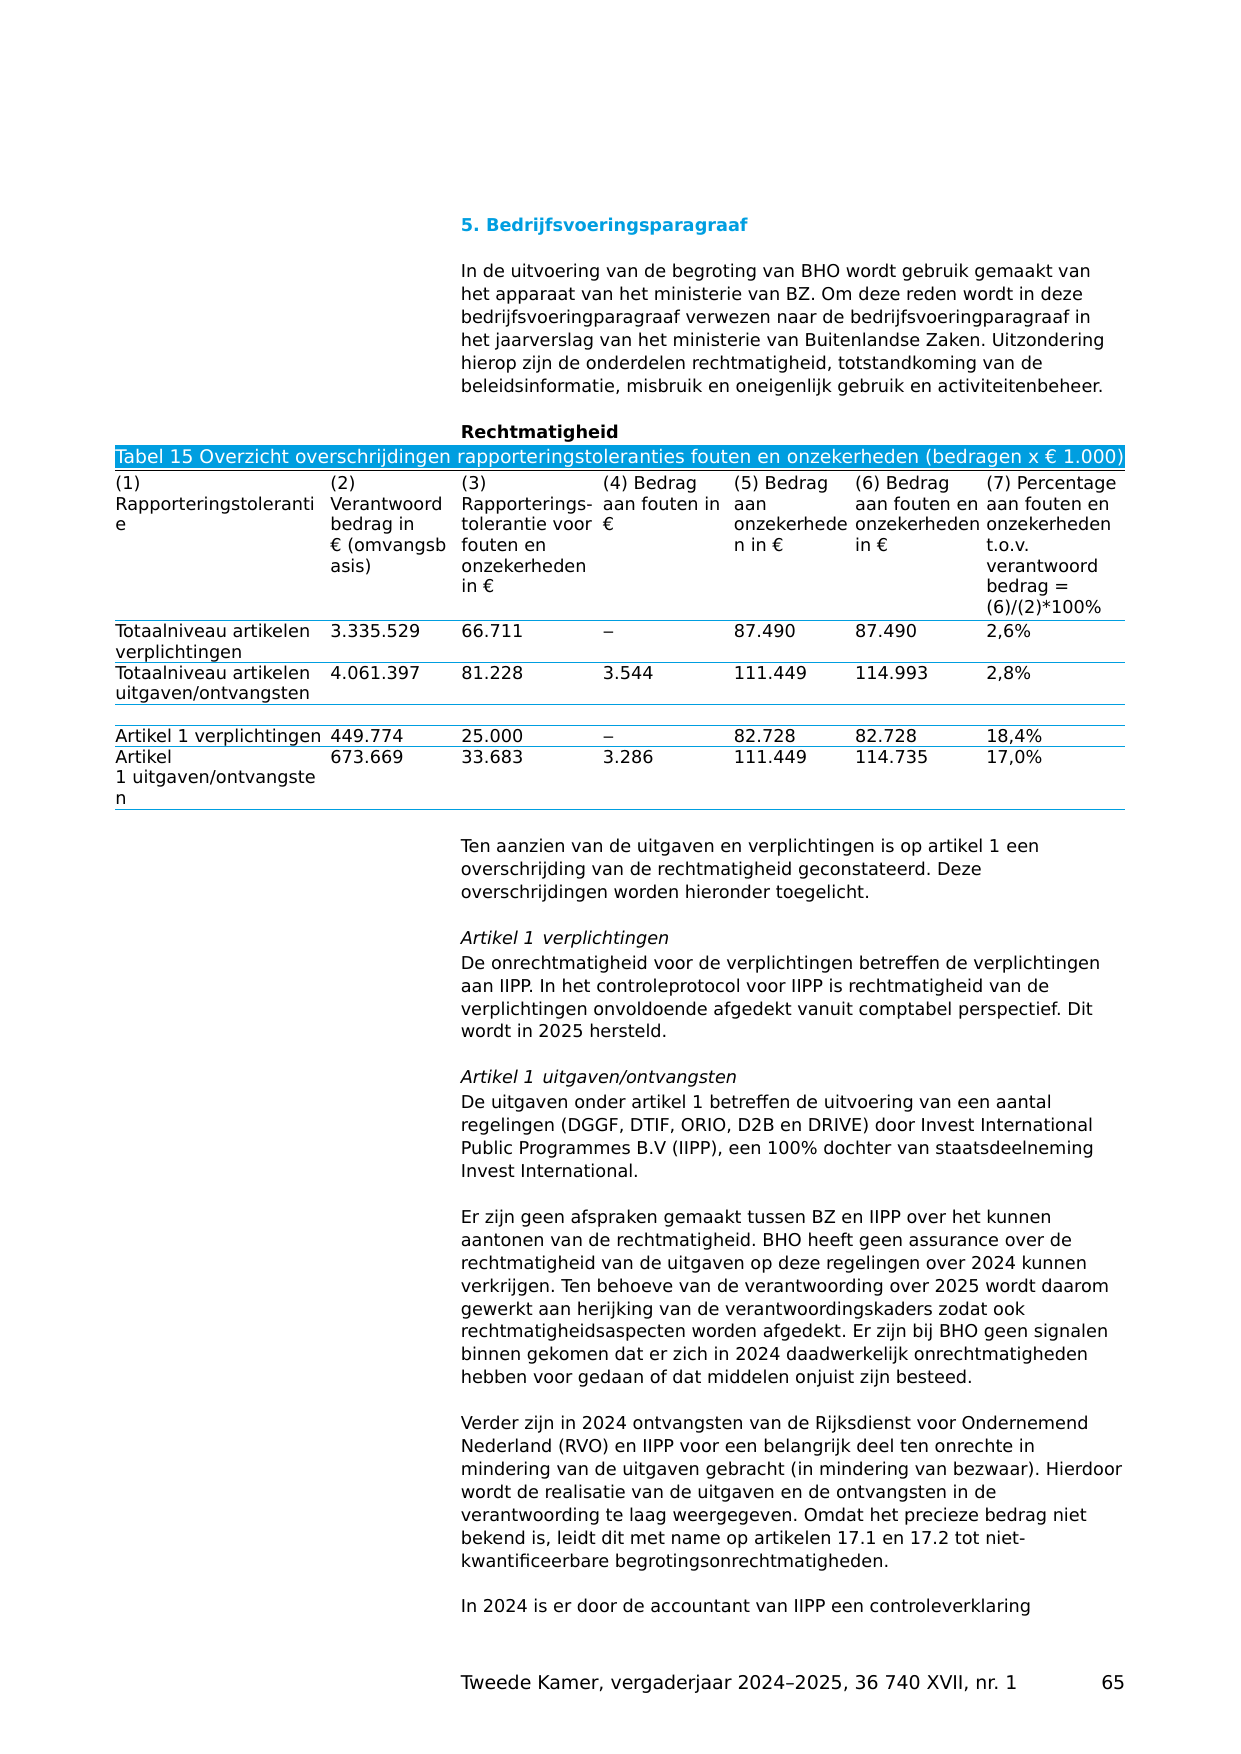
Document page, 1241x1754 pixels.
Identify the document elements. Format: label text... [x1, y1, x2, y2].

table_cell 17,0% [983, 747, 1125, 809]
table_cell [983, 705, 1125, 725]
table_cell [731, 705, 852, 725]
table_cell ‒ [600, 726, 731, 746]
table_cell [600, 705, 731, 725]
table_cell 87.490 [852, 621, 983, 662]
table_cell (2) Verantwoord bedrag in € (omvangsbasis) [327, 471, 458, 620]
table_cell 87.490 [731, 621, 852, 662]
table_cell 114.993 [852, 663, 983, 704]
table_cell 3.335.529 [327, 621, 458, 662]
table_cell [115, 705, 327, 725]
text In 2024 is er door de accountant van IIPP een controleverklaring [461, 1594, 1125, 1617]
text Rechtmatigheid [461, 420, 1125, 443]
table_cell 25.000 [458, 726, 600, 746]
table_cell 18,4% [983, 726, 1125, 746]
table_cell 3.544 [600, 663, 731, 704]
table_cell [327, 705, 458, 725]
table_cell 81.228 [458, 663, 600, 704]
text De onrechtmatigheid voor de verplichtingen betreffen de verplichtingen aan IIPP. In het controleprotocol voor IIPP is rechtmatigheid van de verplichtingen onvoldoende afgedekt vanuit comptabel perspectief. Dit wordt in 2025 hersteld. [461, 951, 1125, 1042]
table_cell 114.735 [852, 747, 983, 809]
table_cell (1) Rapporteringstolerantie [115, 471, 327, 620]
table_cell [458, 705, 600, 725]
table_cell (4) Bedrag aan fouten in € [600, 471, 731, 620]
table_cell (5) Bedrag aan onzekerheden in € [731, 471, 852, 620]
text Verder zijn in 2024 ontvangsten van de Rijksdienst voor Ondernemend Nederland (RVO) en IIPP voor een belangrijk deel ten onrechte in mindering van de uitgaven gebracht (in mindering van bezwaar). Hierdoor wordt de realisatie van de uitgaven en de ontvangsten in de verantwoording te laag weergegeven. Omdat het precieze bedrag niet bekend is, leidt dit met name op artikelen 17.1 en 17.2 tot niet-kwantificeerbare begrotingsonrechtmatigheden. [461, 1411, 1125, 1572]
text In de uitvoering van de begroting van BHO wordt gebruik gemaakt van het apparaat van het ministerie van BZ. Om deze reden wordt in deze bedrijfsvoeringparagraaf verwezen naar de bedrijfsvoeringparagraaf in het jaarverslag van het ministerie van Buitenlandse Zaken. Uitzondering hierop zijn de onderdelen rechtmatigheid, totstandkoming van de beleidsinformatie, misbruik en oneigenlijk gebruik en activiteitenbeheer. [461, 259, 1125, 397]
text Ten aanzien van de uitgaven en verplichtingen is op artikel 1 een overschrijding van de rechtmatigheid geconstateerd. Deze overschrijdingen worden hieronder toegelicht. [461, 834, 1125, 903]
table_cell 2,8% [983, 663, 1125, 704]
table_cell Totaalniveau artikelen uitgaven/ontvangsten [115, 663, 327, 704]
table_cell 82.728 [852, 726, 983, 746]
table_cell 3.286 [600, 747, 731, 809]
table_cell 4.061.397 [327, 663, 458, 704]
text Er zijn geen afspraken gemaakt tussen BZ en IIPP over het kunnen aantonen van de rechtmatigheid. BHO heeft geen assurance over de rechtmatigheid van de uitgaven op deze regelingen over 2024 kunnen verkrijgen. Ten behoeve van de verantwoording over 2025 wordt daarom gewerkt aan herijking van de verantwoordingskaders zodat ook rechtmatigheidsaspecten worden afgedekt. Er zijn bij BHO geen signalen binnen gekomen dat er zich in 2024 daadwerkelijk onrechtmatigheden hebben voor gedaan of dat middelen onjuist zijn besteed. [461, 1205, 1125, 1388]
table_cell 111.449 [731, 663, 852, 704]
table_cell 2,6% [983, 621, 1125, 662]
title 5. Bedrijfsvoeringsparagraaf [461, 213, 1125, 236]
table_cell [852, 705, 983, 725]
table_cell 449.774 [327, 726, 458, 746]
table_cell 66.711 [458, 621, 600, 662]
table_cell ‒ [600, 621, 731, 662]
table_cell Artikel 1 verplichtingen [115, 726, 327, 746]
text Artikel 1 uitgaven/ontvangsten [461, 1065, 1125, 1088]
table_cell (6) Bedrag aan fouten en onzekerheden in € [852, 471, 983, 620]
table_cell 673.669 [327, 747, 458, 809]
table_cell 82.728 [731, 726, 852, 746]
table_cell (3) Rapporterings-tolerantie voor fouten en onzekerheden in € [458, 471, 600, 620]
table_cell Totaalniveau artikelen verplichtingen [115, 621, 327, 662]
text Artikel 1 verplichtingen [461, 926, 1125, 949]
text De uitgaven onder artikel 1 betreffen de uitvoering van een aantal regelingen (DGGF, DTIF, ORIO, D2B en DRIVE) door Invest International Public Programmes B.V (IIPP), een 100% dochter van staatsdeelneming Invest International. [461, 1090, 1125, 1182]
table_cell 111.449 [731, 747, 852, 809]
table_cell Artikel 1 uitgaven/ontvangsten [115, 747, 327, 809]
table_cell 33.683 [458, 747, 600, 809]
table_cell (7) Percentage aan fouten en onzekerheden t.o.v. verantwoord bedrag = (6)/(2)*100% [983, 471, 1125, 620]
